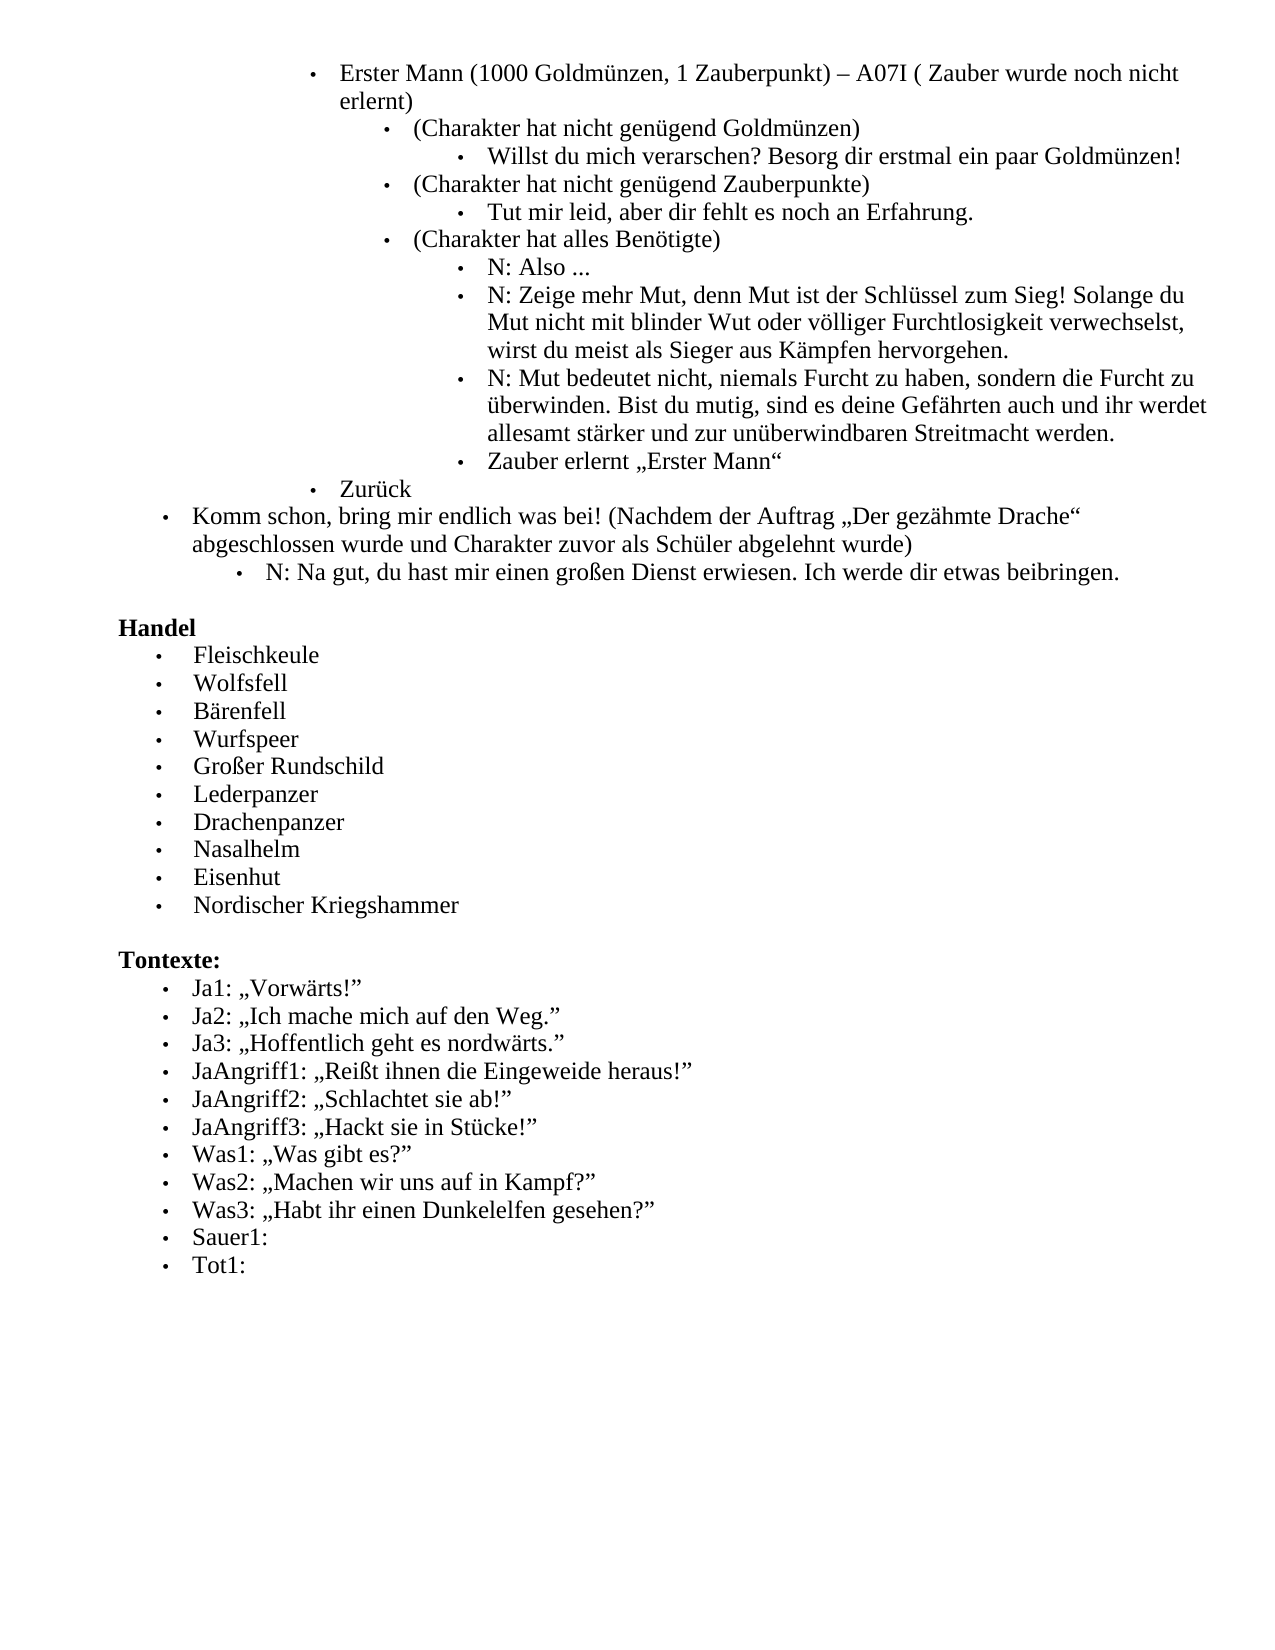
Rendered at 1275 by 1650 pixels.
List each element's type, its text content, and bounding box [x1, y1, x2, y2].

text Handel [118, 614, 1216, 642]
list Drachenpanzer [156, 808, 1216, 836]
list (Charakter hat alles Benötigte) [384, 225, 1216, 253]
list Tot1: [162, 1251, 1216, 1279]
list Sauer1: [162, 1223, 1216, 1251]
list JaAngriff1: „Reißt ihnen die Eingeweide heraus!” [162, 1057, 1216, 1085]
list N: Zeige mehr Mut, denn Mut ist der Schlüssel zum Sieg! Solange du Mut nicht mit blinder Wut oder völliger Furchtlosigkeit verwechselst, wirst du meist als Sieger aus Kämpfen hervorgehen. [457, 281, 1216, 364]
list Ja2: „Ich mache mich auf den Weg.” [162, 1002, 1216, 1029]
list Ja3: „Hoffentlich geht es nordwärts.” [162, 1029, 1216, 1057]
list N: Mut bedeutet nicht, niemals Furcht zu haben, sondern die Furcht zu überwinden. Bist du mutig, sind es deine Gefährten auch und ihr werdet allesamt stärker und zur unüberwindbaren Streitmacht werden. [457, 364, 1216, 447]
list Komm schon, bring mir endlich was bei! (Nachdem der Auftrag „Der gezähmte Drache“ abgeschlossen wurde und Charakter zuvor als Schüler abgelehnt wurde) [162, 502, 1216, 558]
list Lederpanzer [156, 780, 1216, 808]
list Wolfsfell [156, 669, 1216, 697]
list N: Also ... [457, 253, 1216, 281]
list Zurück [310, 475, 1216, 502]
list Bärenfell [156, 697, 1216, 725]
list Was2: „Machen wir uns auf in Kampf?” [162, 1168, 1216, 1196]
list Nordischer Kriegshammer [156, 891, 1216, 919]
text Tontexte: [118, 946, 1216, 974]
list N: Na gut, du hast mir einen großen Dienst erwiesen. Ich werde dir etwas beibringen. [236, 558, 1216, 586]
list Zauber erlernt „Erster Mann“ [457, 447, 1216, 475]
list Großer Rundschild [156, 752, 1216, 780]
list JaAngriff2: „Schlachtet sie ab!” [162, 1085, 1216, 1113]
list Nasalhelm [156, 836, 1216, 863]
list Was1: „Was gibt es?” [162, 1140, 1216, 1168]
list (Charakter hat nicht genügend Goldmünzen) [384, 114, 1216, 142]
list Willst du mich verarschen? Besorg dir erstmal ein paar Goldmünzen! [457, 142, 1216, 170]
list Was3: „Habt ihr einen Dunkelelfen gesehen?” [162, 1196, 1216, 1223]
list (Charakter hat nicht genügend Zauberpunkte) [384, 170, 1216, 198]
list Fleischkeule [156, 642, 1216, 669]
list JaAngriff3: „Hackt sie in Stücke!” [162, 1113, 1216, 1140]
list Erster Mann (1000 Goldmünzen, 1 Zauberpunkt) – A07I ( Zauber wurde noch nicht erlernt) [310, 59, 1216, 114]
list Tut mir leid, aber dir fehlt es noch an Erfahrung. [457, 198, 1216, 225]
list Ja1: „Vorwärts!” [162, 974, 1216, 1002]
list Eisenhut [156, 863, 1216, 891]
list Wurfspeer [156, 725, 1216, 752]
